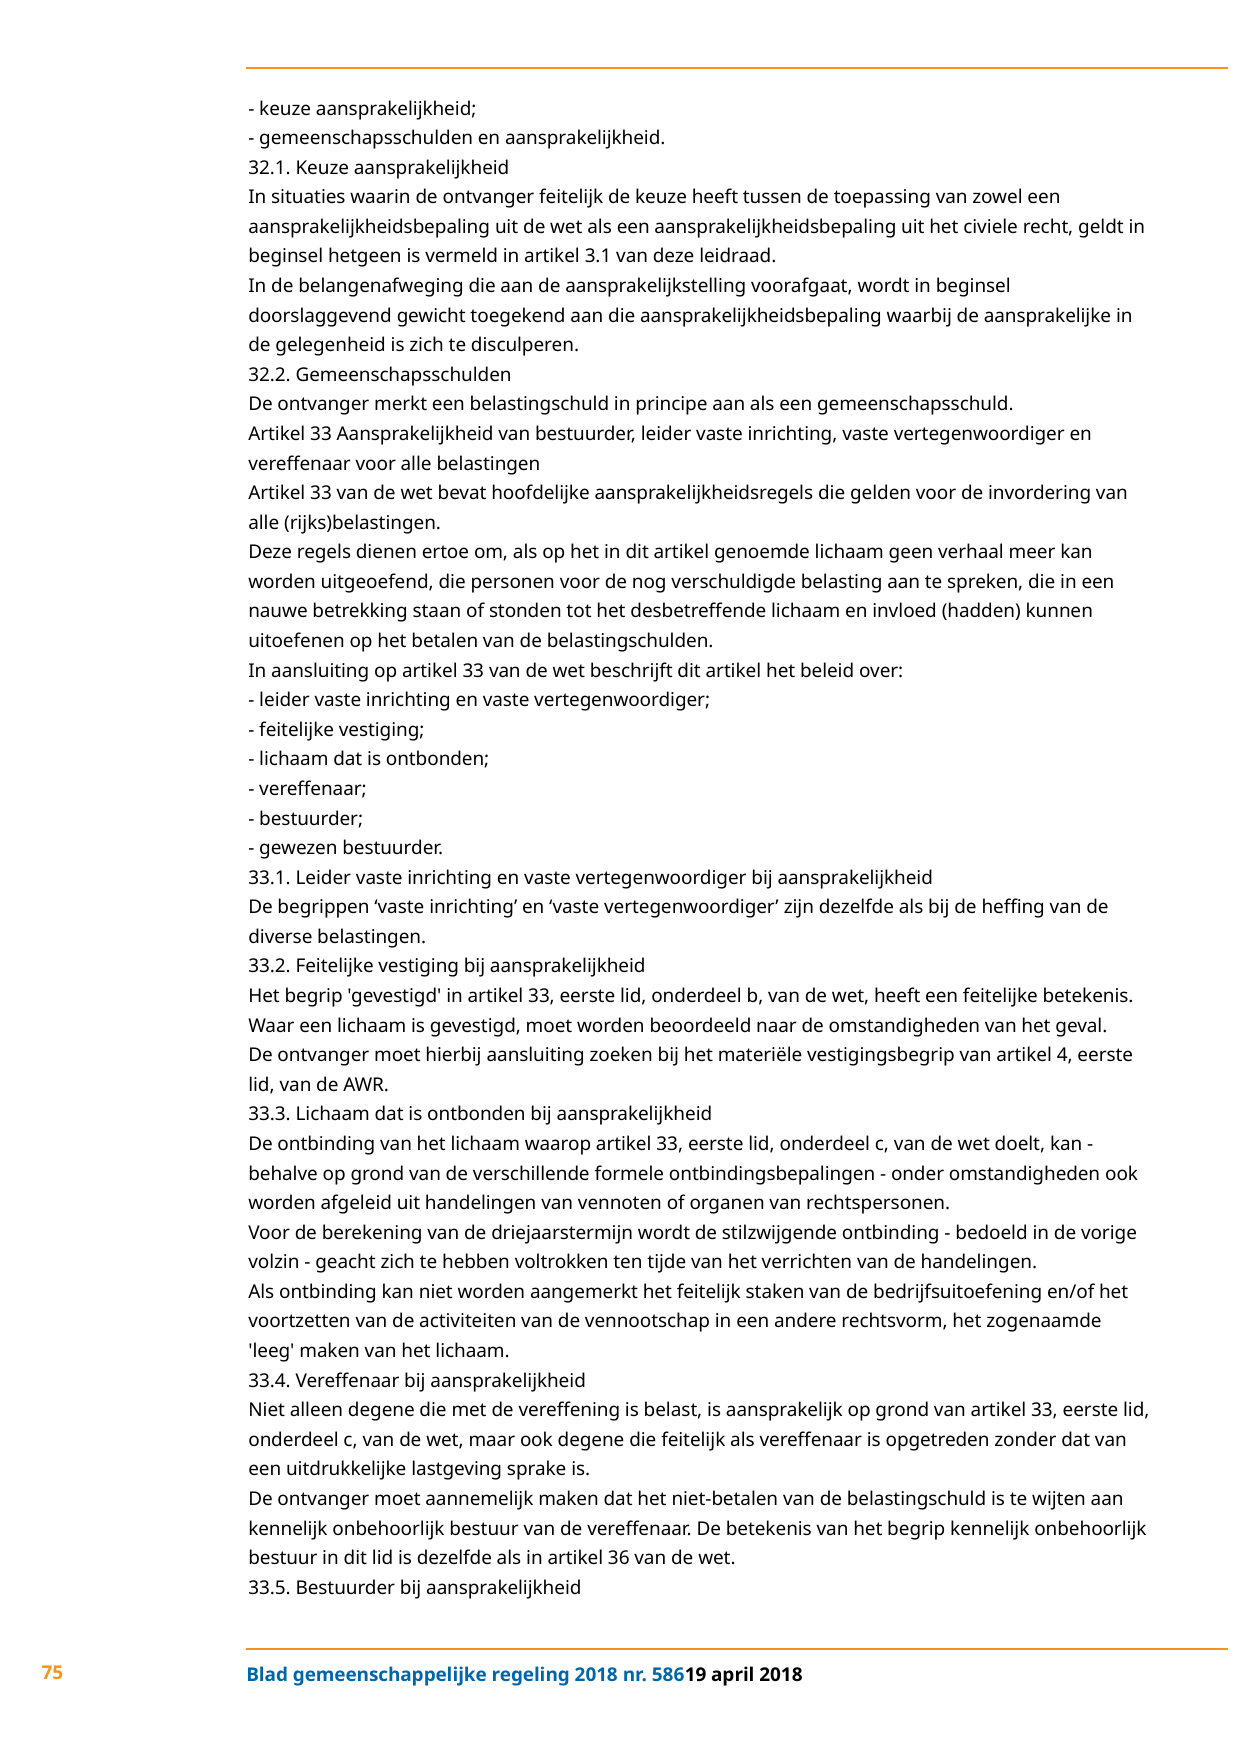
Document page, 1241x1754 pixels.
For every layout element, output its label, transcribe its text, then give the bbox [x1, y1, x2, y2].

text - gemeenschapsschulden en aansprakelijkheid. [248, 124, 1152, 150]
text Niet alleen degene die met de vereffening is belast, is aansprakelijk op grond van artikel 33, eerste lid, onderdeel c, van de wet, maar ook degene die feitelijk als vereffenaar is opgetreden zonder dat van een uitdrukkelijke lastgeving sprake is. [248, 1396, 1152, 1481]
text 32.1. Keuze aansprakelijkheid [248, 154, 1152, 180]
text De ontvanger moet aannemelijk maken dat het niet-betalen van de belastingschuld is te wijten aan kennelijk onbehoorlijk bestuur van de vereffenaar. De betekenis van het begrip kennelijk onbehoorlijk bestuur in dit lid is dezelfde als in artikel 36 van de wet. [248, 1485, 1152, 1570]
text - lichaam dat is ontbonden; [248, 746, 1152, 771]
text In de belangenafweging die aan de aansprakelijkstelling voorafgaat, wordt in beginsel doorslaggevend gewicht toegekend aan die aansprakelijkheidsbepaling waarbij de aansprakelijke in de gelegenheid is zich te disculperen. [248, 272, 1152, 357]
text 33.1. Leider vaste inrichting en vaste vertegenwoordiger bij aansprakelijkheid [248, 864, 1152, 890]
text 33.4. Vereffenaar bij aansprakelijkheid [248, 1367, 1152, 1393]
text De ontbinding van het lichaam waarop artikel 33, eerste lid, onderdeel c, van de wet doelt, kan - behalve op grond van de verschillende formele ontbindingsbepalingen - onder omstandigheden ook worden afgeleid uit handelingen van vennoten of organen van rechtspersonen. [248, 1130, 1152, 1215]
text 33.3. Lichaam dat is ontbonden bij aansprakelijkheid [248, 1101, 1152, 1126]
text - vereffenaar; [248, 775, 1152, 801]
text Deze regels dienen ertoe om, als op het in dit artikel genoemde lichaam geen verhaal meer kan worden uitgeoefend, die personen voor de nog verschuldigde belasting aan te spreken, die in een nauwe betrekking staan of stonden tot het desbetreffende lichaam en invloed (hadden) kunnen uitoefenen op het betalen van de belastingschulden. [248, 538, 1152, 653]
text - feitelijke vestiging; [248, 716, 1152, 742]
picture [41, 47, 231, 172]
text De ontvanger merkt een belastingschuld in principe aan als een gemeenschapsschuld. [248, 391, 1152, 416]
text - leider vaste inrichting en vaste vertegenwoordiger; [248, 686, 1152, 712]
text 33.5. Bestuurder bij aansprakelijkheid [248, 1574, 1152, 1600]
text - keuze aansprakelijkheid; [248, 95, 1152, 121]
text Artikel 33 van de wet bevat hoofdelijke aansprakelijkheidsregels die gelden voor de invordering van alle (rijks)belastingen. [248, 479, 1152, 535]
text In aansluiting op artikel 33 van de wet beschrijft dit artikel het beleid over: [248, 657, 1152, 683]
text 33.2. Feitelijke vestiging bij aansprakelijkheid [248, 953, 1152, 978]
text Artikel 33 Aansprakelijkheid van bestuurder, leider vaste inrichting, vaste vertegenwoordiger en vereffenaar voor alle belastingen [248, 420, 1152, 476]
text De ontvanger moet hierbij aansluiting zoeken bij het materiële vestigingsbegrip van artikel 4, eerste lid, van de AWR. [248, 1041, 1152, 1097]
text In situaties waarin de ontvanger feitelijk de keuze heeft tussen de toepassing van zowel een aansprakelijkheidsbepaling uit de wet als een aansprakelijkheidsbepaling uit het civiele recht, geldt in beginsel hetgeen is vermeld in artikel 3.1 van deze leidraad. [248, 183, 1152, 268]
text Het begrip 'gevestigd' in artikel 33, eerste lid, onderdeel b, van de wet, heeft een feitelijke betekenis. Waar een lichaam is gevestigd, moet worden beoordeeld naar de omstandigheden van het geval. [248, 982, 1152, 1038]
text - gewezen bestuurder. [248, 834, 1152, 860]
text - bestuurder; [248, 805, 1152, 831]
text Voor de berekening van de driejaarstermijn wordt de stilzwijgende ontbinding - bedoeld in de vorige volzin - geacht zich te hebben voltrokken ten tijde van het verrichten van de handelingen. [248, 1219, 1152, 1274]
text Als ontbinding kan niet worden aangemerkt het feitelijk staken van de bedrijfsuitoefening en/of het voortzetten van de activiteiten van de vennootschap in een andere rechtsvorm, het zogenaamde 'leeg' maken van het lichaam. [248, 1278, 1152, 1363]
text De begrippen ‘vaste inrichting’ en ‘vaste vertegenwoordiger’ zijn dezelfde als bij de heffing van de diverse belastingen. [248, 893, 1152, 949]
text 32.2. Gemeenschapsschulden [248, 361, 1152, 387]
